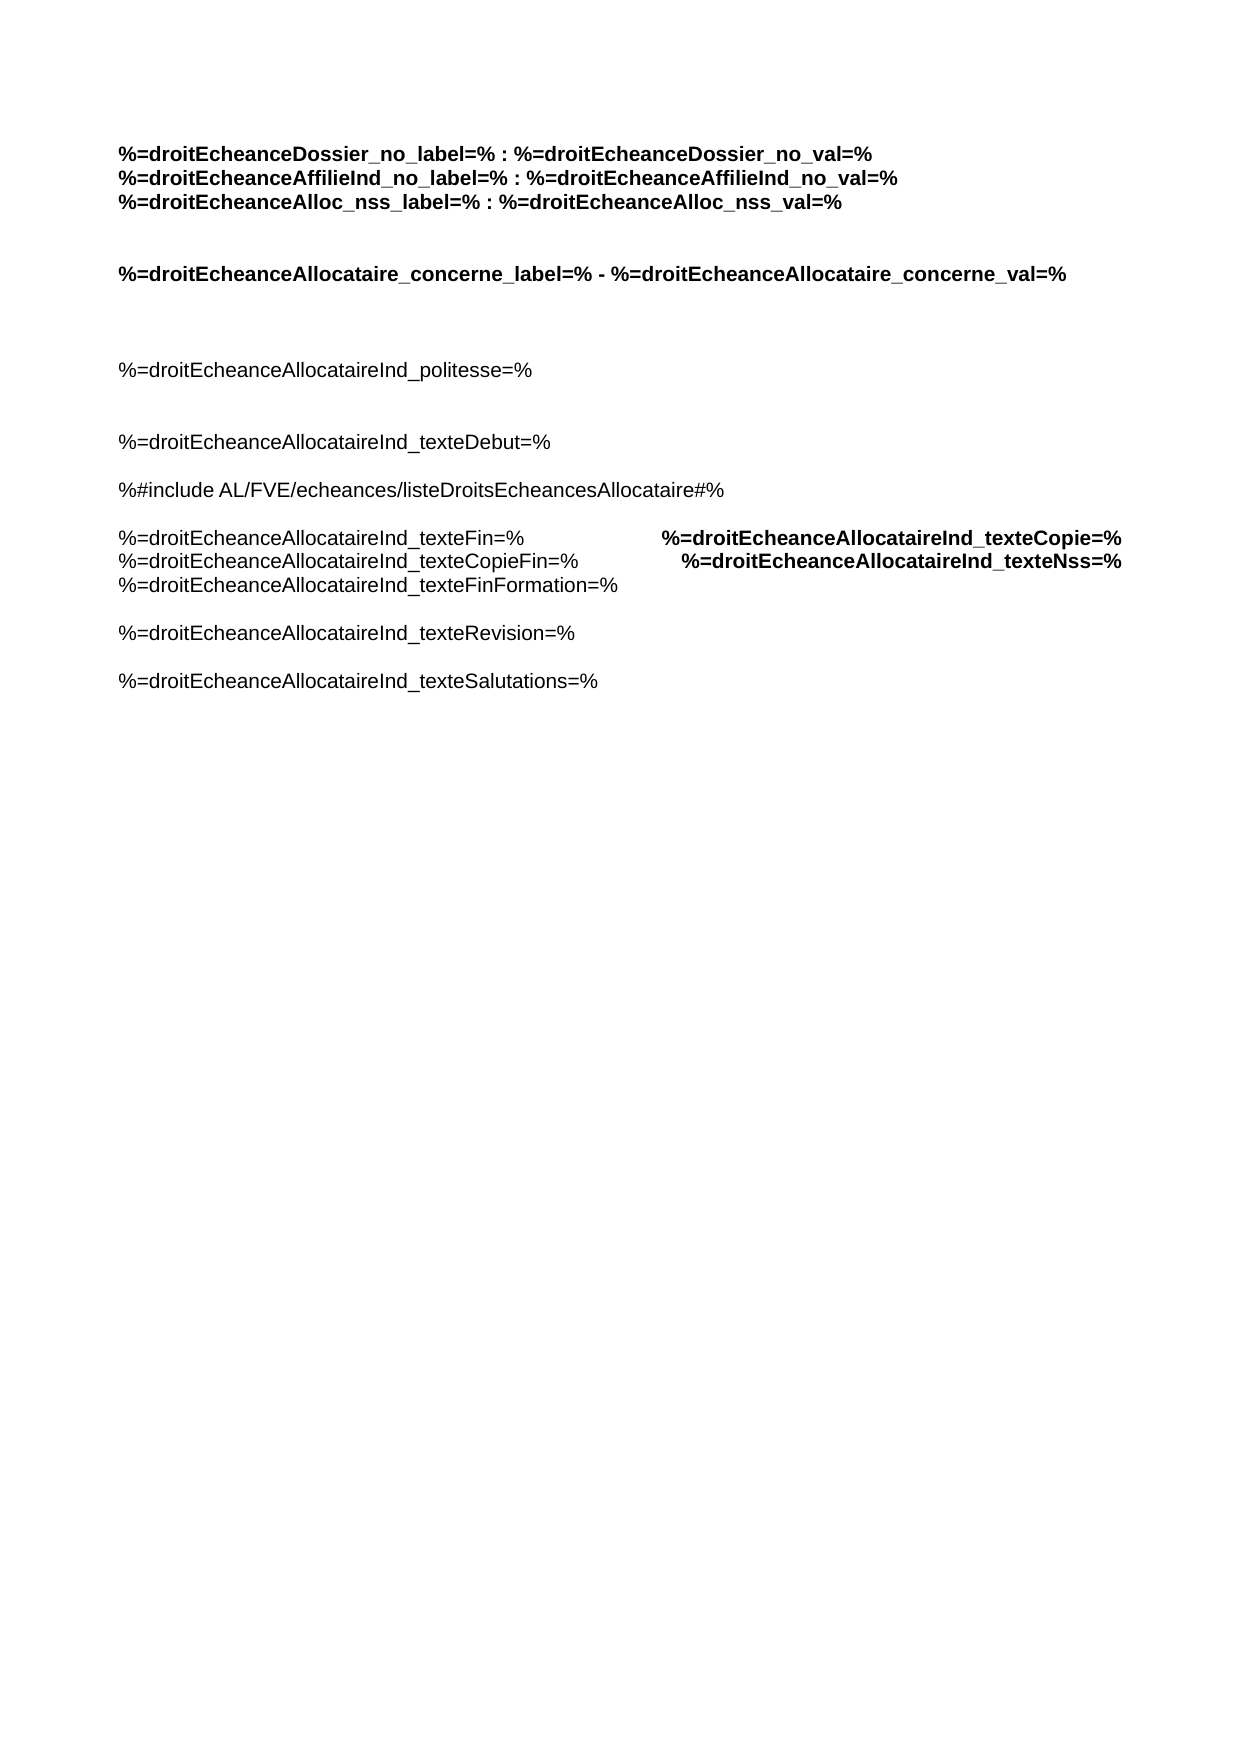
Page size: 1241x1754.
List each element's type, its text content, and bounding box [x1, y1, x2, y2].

text %=droitEcheanceAllocataire_concerne_label=% - %=droitEcheanceAllocataire_concerne_val=% [118, 262, 1122, 286]
text %=droitEcheanceAllocataireInd_texteFin=% %=droitEcheanceAllocataireInd_texteCopie=% %=droitEcheanceAllocataireInd_texteCopieFin=% %=droitEcheanceAllocataireInd_texteNss=% %=droitEcheanceAllocataireInd_texteFinFormation=% [118, 525, 1122, 597]
text %=droitEcheanceAllocataireInd_texteSalutations=% [118, 669, 1122, 693]
text %=droitEcheanceAlloc_nss_label=% : %=droitEcheanceAlloc_nss_val=% [118, 190, 1122, 214]
text %=droitEcheanceDossier_no_label=% : %=droitEcheanceDossier_no_val=% [118, 142, 1122, 166]
text %=droitEcheanceAllocataireInd_texteDebut=% [118, 429, 1122, 453]
text %=droitEcheanceAllocataireInd_politesse=% [118, 358, 1122, 382]
text %=droitEcheanceAffilieInd_no_label=% : %=droitEcheanceAffilieInd_no_val=% [118, 166, 1122, 190]
text %=droitEcheanceAllocataireInd_texteRevision=% [118, 621, 1122, 645]
text %#include AL/FVE/echeances/listeDroitsEcheancesAllocataire#% [118, 477, 1122, 501]
